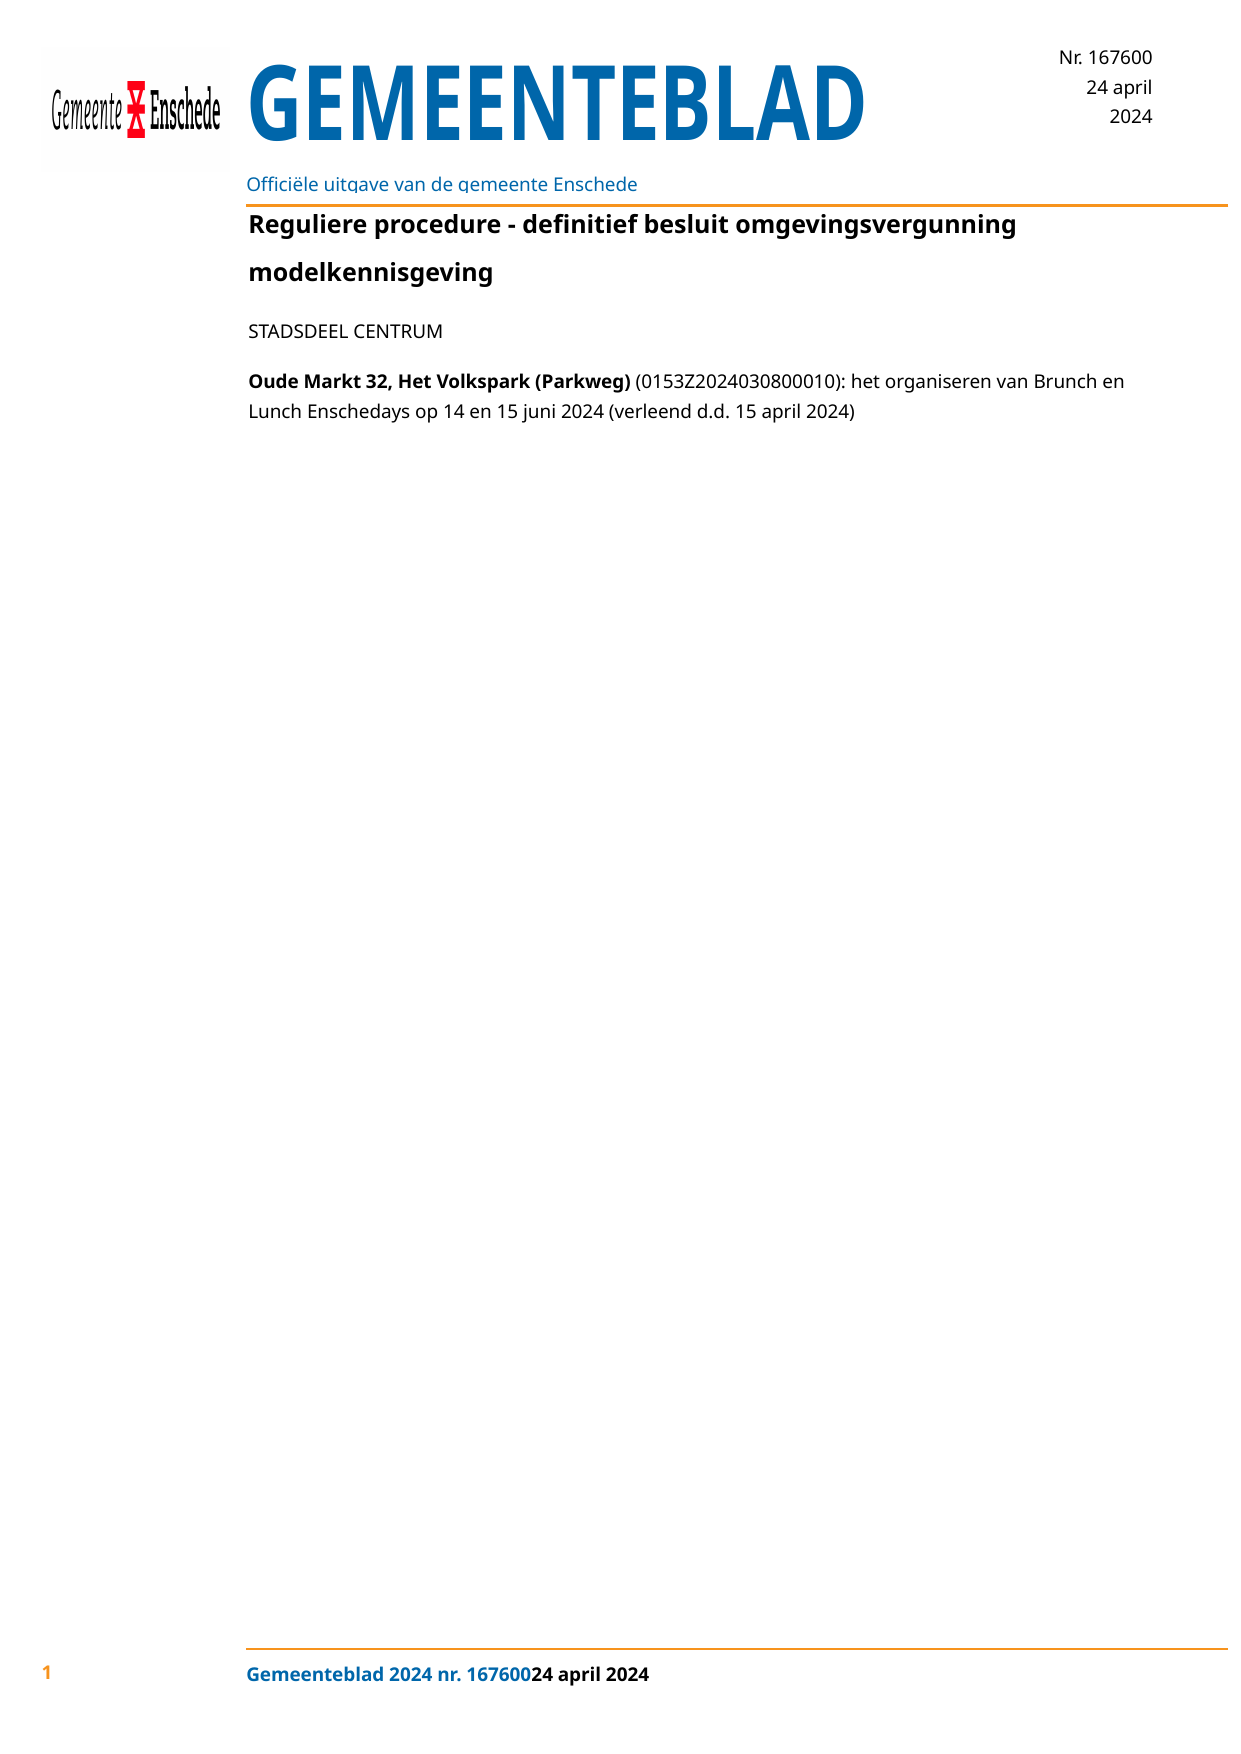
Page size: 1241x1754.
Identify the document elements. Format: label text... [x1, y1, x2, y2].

text Oude Markt 32, Het Volkspark (Parkweg) (0153Z2024030800010): het organiseren van Brunch en Lunch Enschedays op 14 en 15 juni 2024 (verleend d.d. 15 april 2024) [248, 368, 1152, 424]
picture [41, 47, 231, 172]
text Reguliere procedure - definitief besluit omgevingsvergunning modelkennisgeving [248, 207, 1152, 288]
text STADSDEEL CENTRUM [248, 318, 1152, 344]
